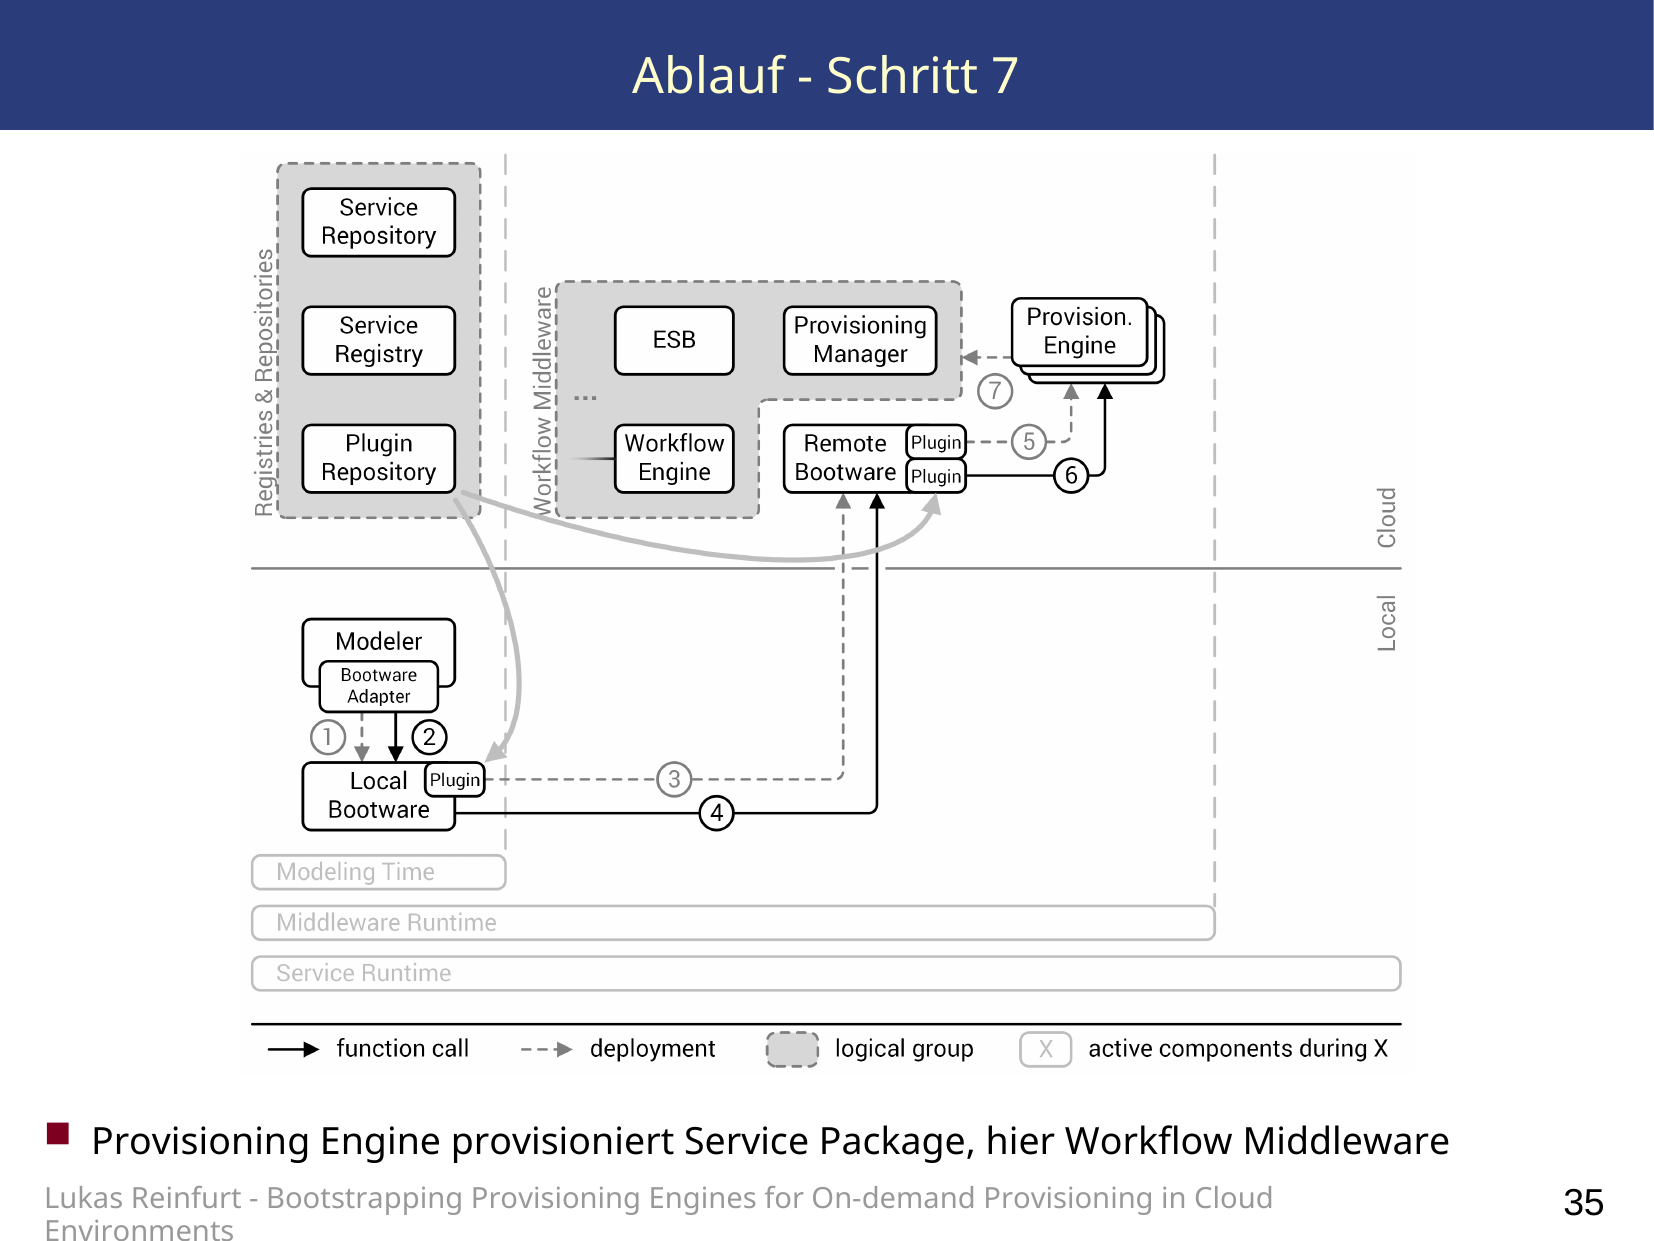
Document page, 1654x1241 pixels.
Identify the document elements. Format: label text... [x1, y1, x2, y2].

text_box Provisioning Engine provisioniert Service Package, hier Workflow Middleware [29, 1095, 1605, 1156]
title Ablauf - Schritt 7 [47, 23, 1607, 119]
picture [240, 153, 1414, 1077]
